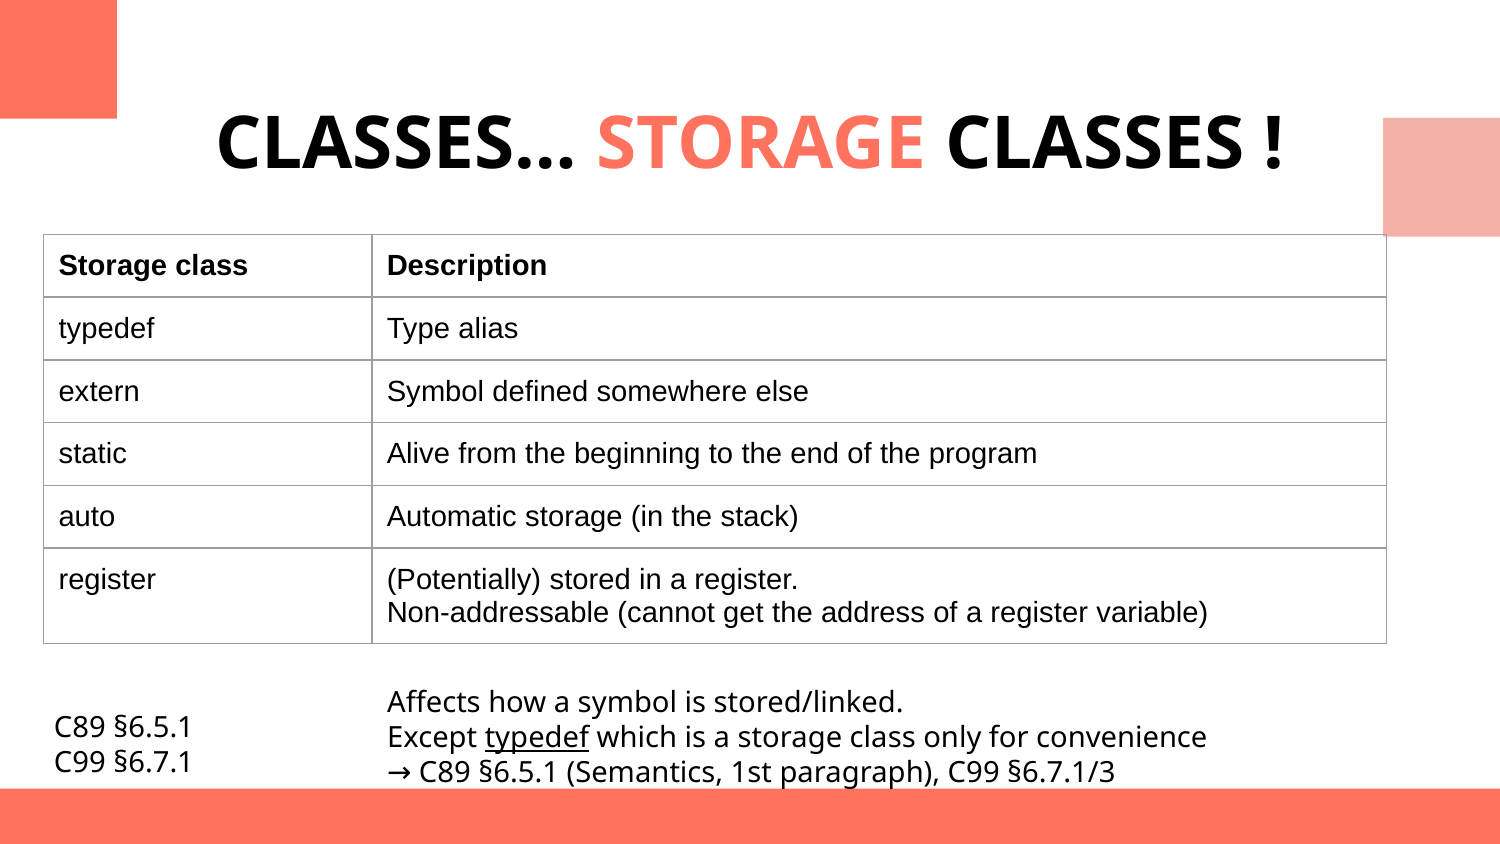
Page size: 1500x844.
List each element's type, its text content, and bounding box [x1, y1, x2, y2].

table_cell Symbol defined somewhere else [373, 361, 1386, 422]
table_cell typedef [44, 298, 371, 359]
title CLASSES… STORAGE CLASSES ! [0, 102, 1500, 177]
table_cell extern [44, 361, 371, 422]
table_cell Alive from the beginning to the end of the program [373, 423, 1386, 485]
table_cell static [44, 423, 371, 485]
table_cell Automatic storage (in the stack) [373, 486, 1386, 547]
table_cell Type alias [373, 298, 1386, 359]
text_box C89 §6.5.1 C99 §6.7.1 [39, 693, 221, 786]
text_box Affects how a symbol is stored/linked. Except typedef which is a storage class only for convenience → C89 §6.5.1 (Semantics, 1st paragraph), C99 §6.7.1/3 [371, 668, 1418, 802]
table_cell auto [44, 486, 371, 547]
table_cell (Potentially) stored in a register. Non-addressable (cannot get the address of a register variable) [373, 549, 1386, 643]
table_header Description [373, 235, 1386, 296]
table_header Storage class [44, 235, 371, 296]
table_cell register [44, 549, 371, 643]
